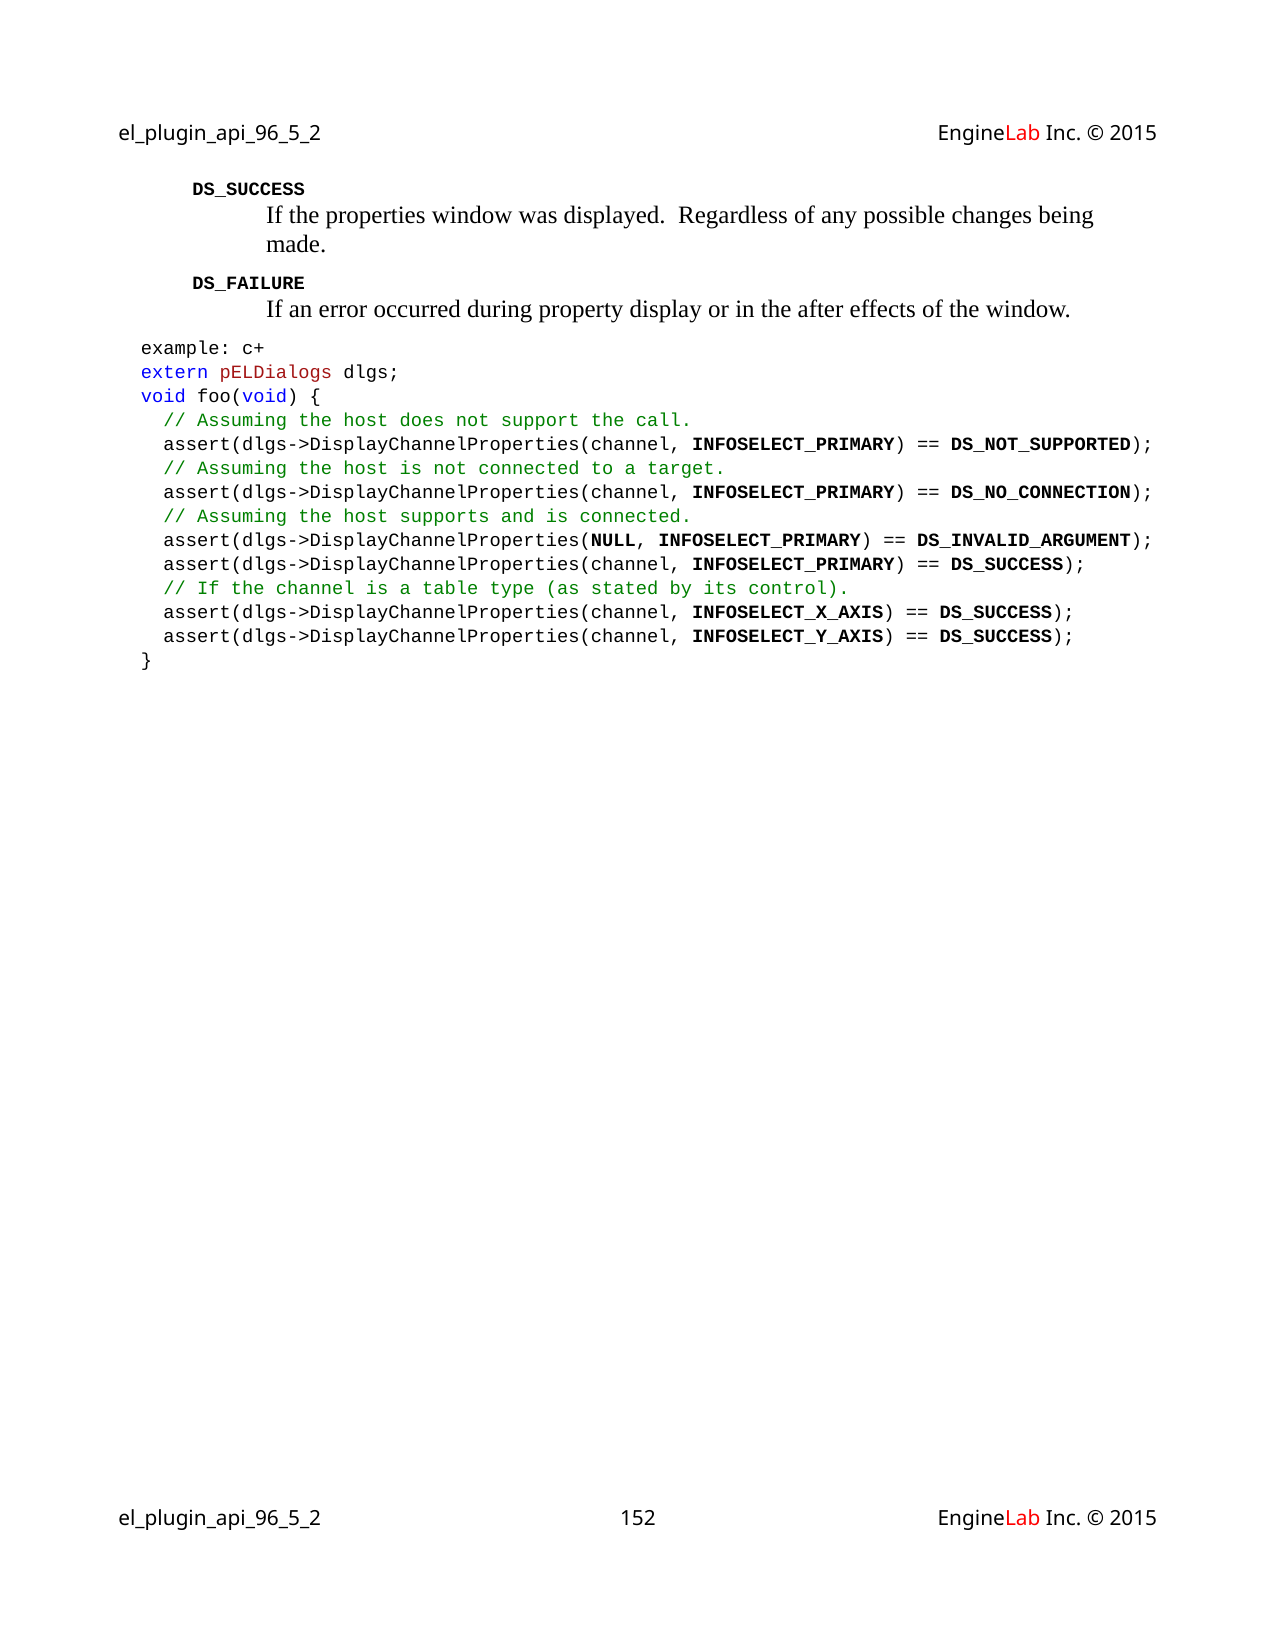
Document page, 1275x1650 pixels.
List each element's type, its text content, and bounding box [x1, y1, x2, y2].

text DS_FAILURE [118, 270, 1157, 294]
text assert(dlgs->DisplayChannelProperties(channel, INFOSELECT_PRIMARY) == DS_SUCCESS); [118, 551, 1157, 575]
text assert(dlgs->DisplayChannelProperties(channel, INFOSELECT_X_AXIS) == DS_SUCCESS); [118, 599, 1157, 623]
text // Assuming the host is not connected to a target. [118, 455, 1157, 479]
text extern pELDialogs dlgs; [118, 359, 1157, 383]
text assert(dlgs->DisplayChannelProperties(channel, INFOSELECT_PRIMARY) == DS_NOT_SUPPORTED); [118, 431, 1157, 455]
text } [118, 647, 1157, 671]
text assert(dlgs->DisplayChannelProperties(NULL, INFOSELECT_PRIMARY) == DS_INVALID_ARGUMENT); [118, 527, 1157, 551]
text assert(dlgs->DisplayChannelProperties(channel, INFOSELECT_PRIMARY) == DS_NO_CONNECTION); [118, 479, 1157, 503]
text // Assuming the host supports and is connected. [118, 503, 1157, 527]
text If an error occurred during property display or in the after effects of the window. [118, 294, 1157, 323]
text // If the channel is a table type (as stated by its control). [118, 575, 1157, 599]
text // Assuming the host does not support the call. [118, 407, 1157, 431]
text DS_SUCCESS [118, 176, 1157, 200]
text void foo(void) { [118, 383, 1157, 407]
text assert(dlgs->DisplayChannelProperties(channel, INFOSELECT_Y_AXIS) == DS_SUCCESS); [118, 623, 1157, 647]
text example: c+ [118, 336, 1157, 359]
text If the properties window was displayed. Regardless of any possible changes being made. [118, 200, 1157, 258]
